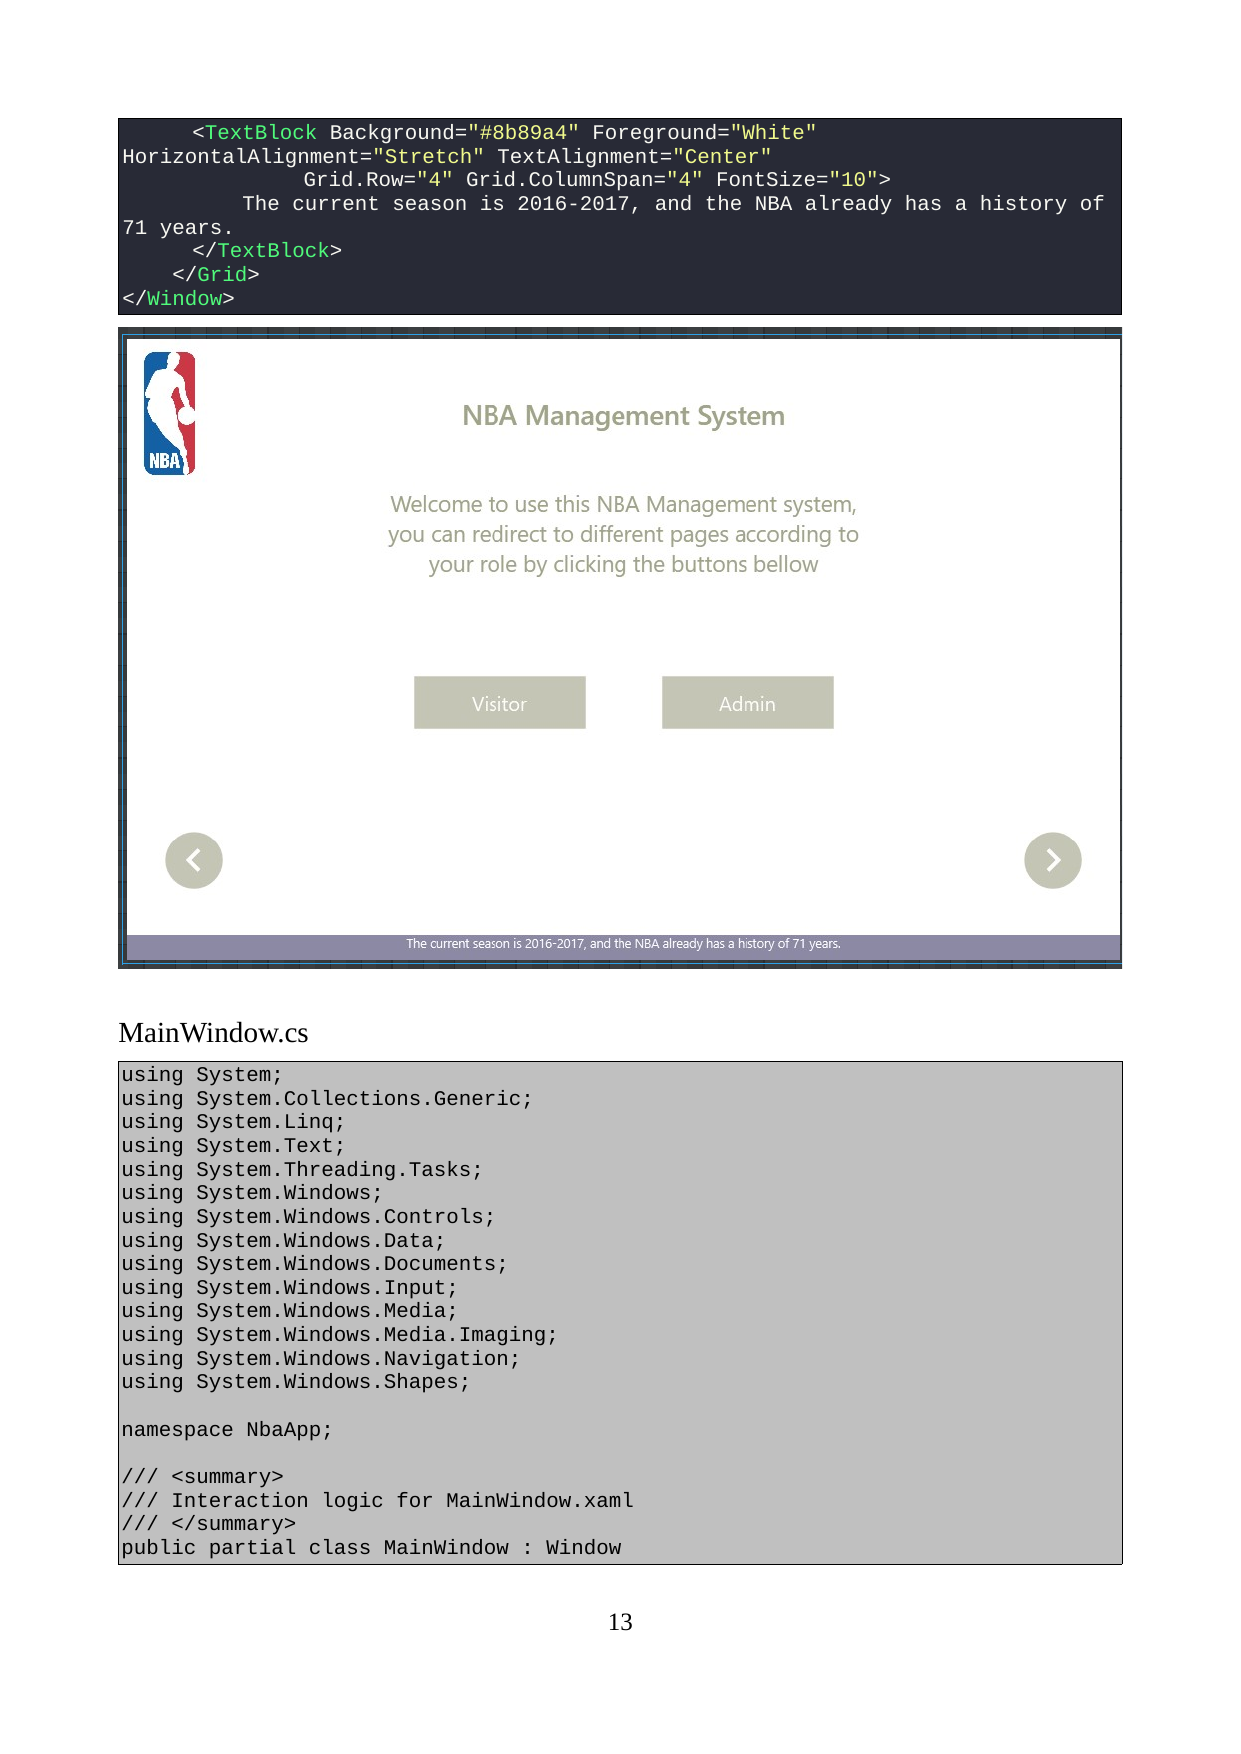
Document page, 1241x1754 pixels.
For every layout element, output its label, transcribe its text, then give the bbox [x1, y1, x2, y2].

text /// <summary> [119, 1463, 1122, 1487]
text </Window> [119, 284, 1121, 314]
text /// </summary> [119, 1510, 1122, 1534]
text Grid.Row="4" Grid.ColumnSpan="4" FontSize="10"> [119, 165, 1121, 189]
text MainWindow.cs [118, 1015, 1122, 1048]
text using System.Windows.Data; [119, 1227, 1122, 1250]
text using System.Threading.Tasks; [119, 1156, 1122, 1179]
text using System.Windows.Navigation; [119, 1345, 1122, 1368]
text </Grid> [119, 260, 1121, 284]
picture [118, 327, 1123, 969]
text using System.Windows.Media; [119, 1297, 1122, 1321]
text using System.Text; [119, 1132, 1122, 1156]
text namespace NbaApp; [119, 1416, 1122, 1439]
text using System.Windows.Documents; [119, 1250, 1122, 1274]
text using System.Windows; [119, 1179, 1122, 1203]
text </TextBlock> [119, 236, 1121, 260]
text using System.Collections.Generic; [119, 1085, 1122, 1108]
text public partial class MainWindow : Window [119, 1534, 1122, 1564]
text using System.Windows.Media.Imaging; [119, 1321, 1122, 1345]
text <TextBlock Background="#8b89a4" Foreground="White" HorizontalAlignment="Stretch" TextAlignment="Center" [119, 119, 1121, 165]
text using System.Linq; [119, 1108, 1122, 1132]
text using System.Windows.Input; [119, 1274, 1122, 1297]
text The current season is 2016-2017, and the NBA already has a history of 71 years. [119, 189, 1121, 236]
text using System.Windows.Controls; [119, 1203, 1122, 1227]
text /// Interaction logic for MainWindow.xaml [119, 1487, 1122, 1510]
text using System; [119, 1062, 1122, 1085]
text using System.Windows.Shapes; [119, 1368, 1122, 1392]
